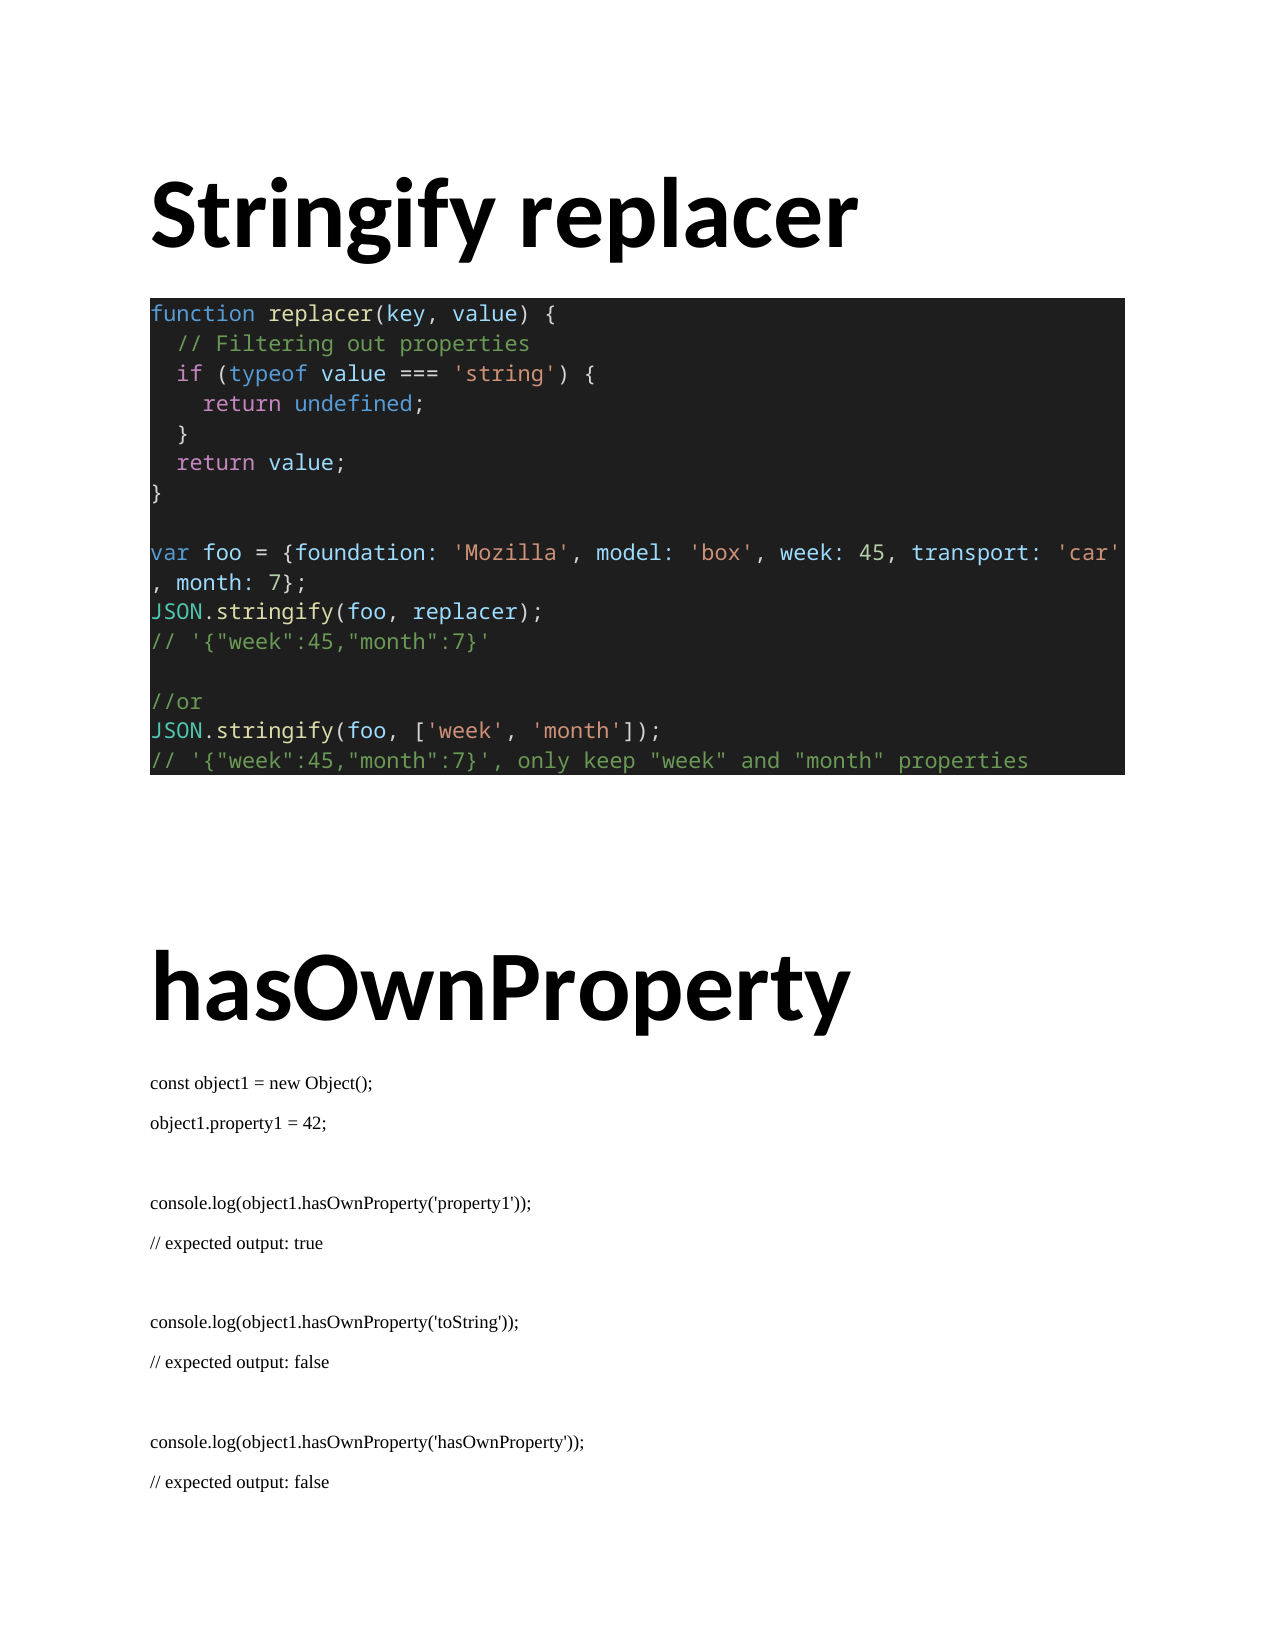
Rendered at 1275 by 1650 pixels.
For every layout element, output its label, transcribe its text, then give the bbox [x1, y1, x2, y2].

text console.log(object1.hasOwnProperty('hasOwnProperty')); [150, 1431, 1125, 1453]
text console.log(object1.hasOwnProperty('toString')); [150, 1311, 1125, 1333]
text // expected output: true [150, 1232, 1125, 1253]
text object1.property1 = 42; [150, 1112, 1125, 1133]
text // expected output: false [150, 1471, 1125, 1492]
text console.log(object1.hasOwnProperty('property1')); [150, 1192, 1125, 1213]
text // expected output: false [150, 1351, 1125, 1373]
text // '{"week":45,"month":7}' [150, 626, 1125, 656]
text } [150, 418, 1125, 447]
text function replacer(key, value) { [150, 298, 1125, 328]
text hasOwnProperty [150, 923, 1125, 1046]
text } [150, 477, 1125, 507]
text return value; [150, 447, 1125, 477]
text return undefined; [150, 388, 1125, 418]
text // Filtering out properties [150, 328, 1125, 358]
text JSON.stringify(foo, ['week', 'month']); [150, 716, 1125, 745]
text Stringify replacer [150, 150, 1125, 272]
text // '{"week":45,"month":7}', only keep "week" and "month" properties [150, 745, 1125, 775]
text JSON.stringify(foo, replacer); [150, 596, 1125, 626]
text //or [150, 686, 1125, 716]
text var foo = {foundation: 'Mozilla', model: 'box', week: 45, transport: 'car', month: 7}; [150, 537, 1125, 596]
text if (typeof value === 'string') { [150, 358, 1125, 388]
text const object1 = new Object(); [150, 1072, 1125, 1093]
